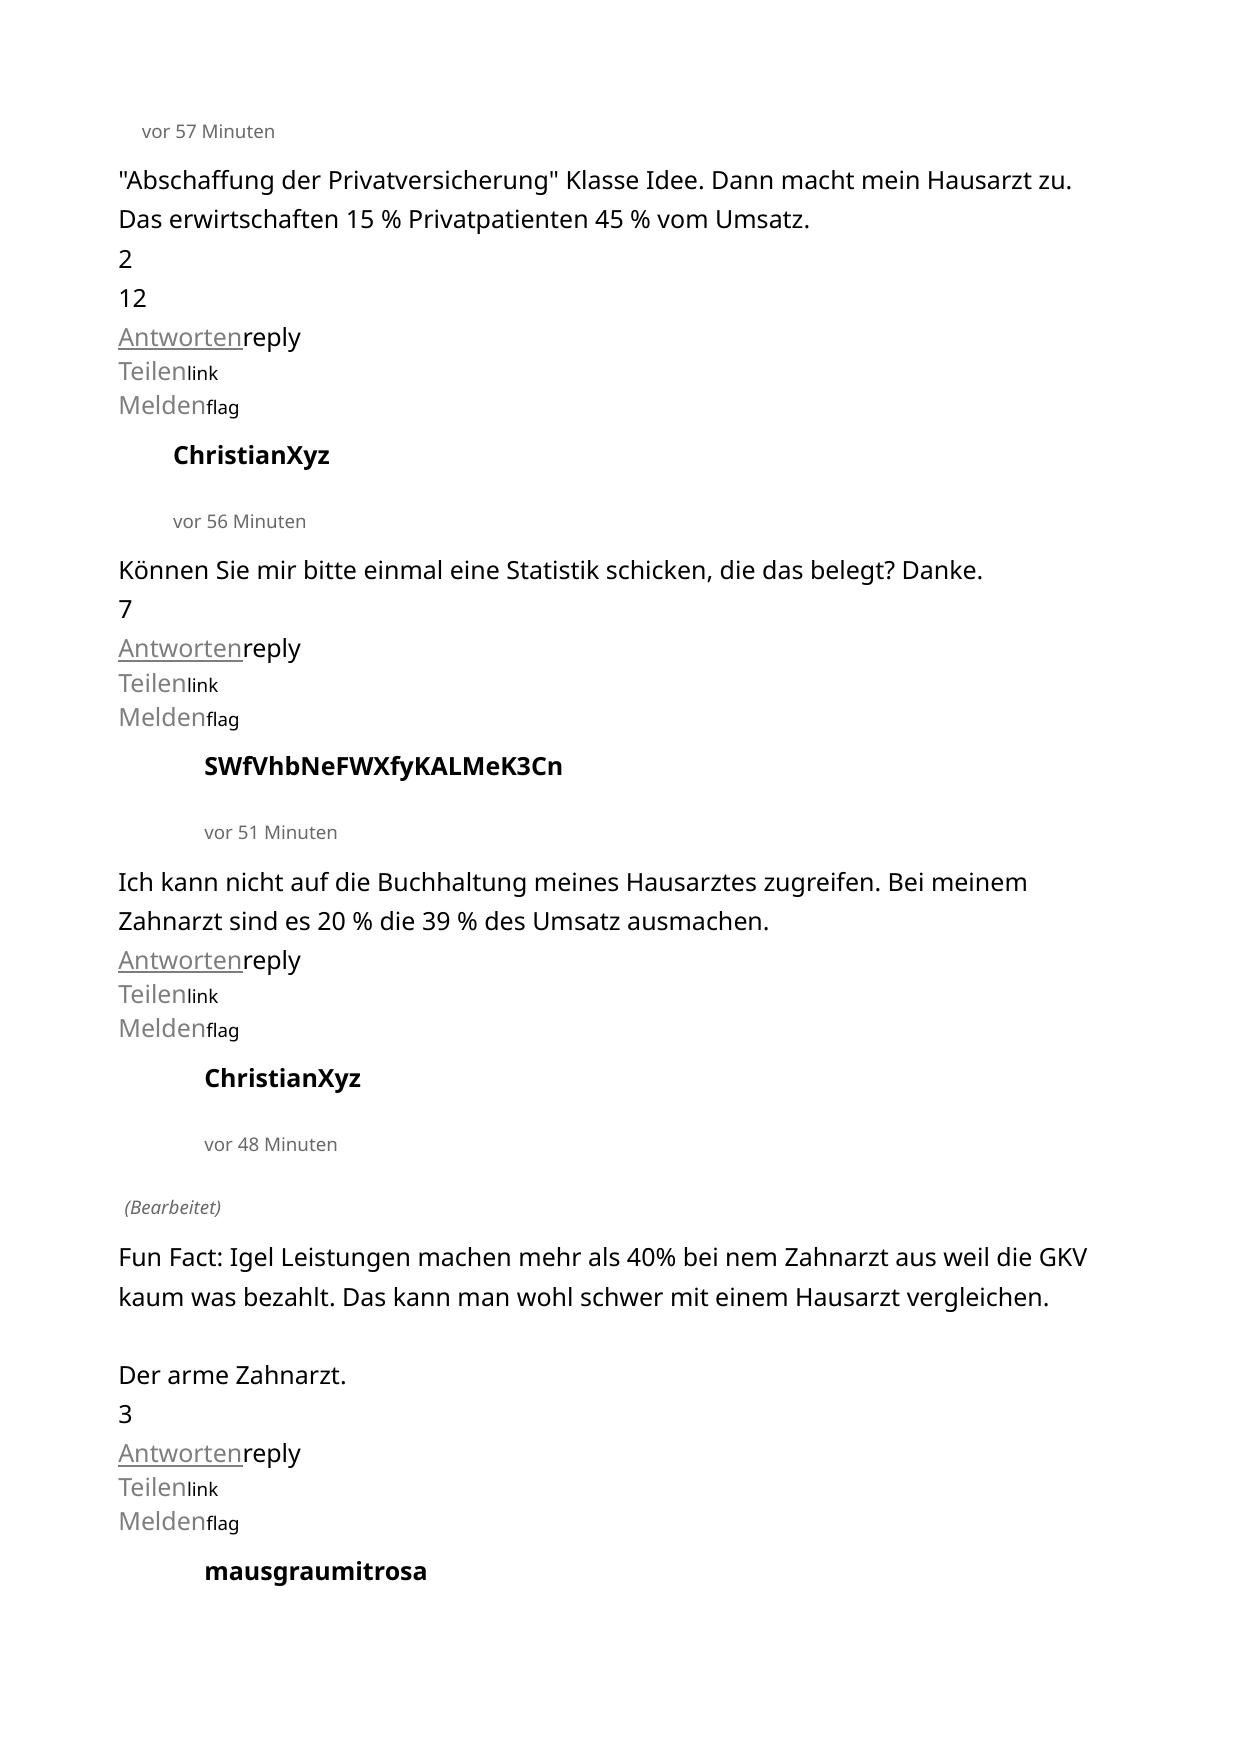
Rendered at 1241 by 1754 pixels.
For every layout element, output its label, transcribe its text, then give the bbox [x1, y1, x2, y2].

text Antwortenreply [118, 320, 1122, 354]
text mausgraumitrosa [204, 1554, 1114, 1588]
text Meldenflag [118, 388, 1122, 422]
text 7 [118, 592, 1122, 626]
text Fun Fact: Igel Leistungen machen mehr als 40% bei nem Zahnarzt aus weil die GKV kaum was bezahlt. Das kann man wohl schwer mit einem Hausarzt vergleichen. Der arme Zahnarzt. [118, 1240, 1122, 1392]
text ChristianXyz [173, 437, 1114, 472]
text Antwortenreply [118, 631, 1122, 665]
text Können Sie mir bitte einmal eine Statistik schicken, die das belegt? Danke. [118, 553, 1122, 587]
text ChristianXyz [204, 1060, 1114, 1094]
text Meldenflag [118, 1504, 1122, 1538]
text (Bearbeitet) [118, 1191, 1122, 1220]
text Teilenlink [118, 977, 1122, 1011]
text SWfVhbNeFWXfyKALMeK3Cn [204, 749, 1114, 783]
text 3 [118, 1397, 1122, 1431]
text Teilenlink [118, 354, 1122, 388]
text 2 [118, 241, 1122, 275]
text "Abschaffung der Privatversicherung" Klasse Idee. Dann macht mein Hausarzt zu. Das erwirtschaften 15 % Privatpatienten 45 % vom Umsatz. [118, 163, 1122, 236]
text vor 51 Minuten [204, 819, 1117, 845]
text Antwortenreply [118, 1436, 1122, 1470]
text vor 56 Minuten [173, 508, 1117, 533]
text vor 57 Minuten [142, 118, 1117, 144]
text Teilenlink [118, 1470, 1122, 1504]
text Meldenflag [118, 1011, 1122, 1045]
text vor 48 Minuten [204, 1131, 1117, 1156]
text Meldenflag [118, 699, 1122, 733]
text Antwortenreply [118, 943, 1122, 977]
text 12 [118, 281, 1122, 314]
text Ich kann nicht auf die Buchhaltung meines Hausarztes zugreifen. Bei meinem Zahnarzt sind es 20 % die 39 % des Umsatz ausmachen. [118, 864, 1122, 937]
text Teilenlink [118, 665, 1122, 699]
